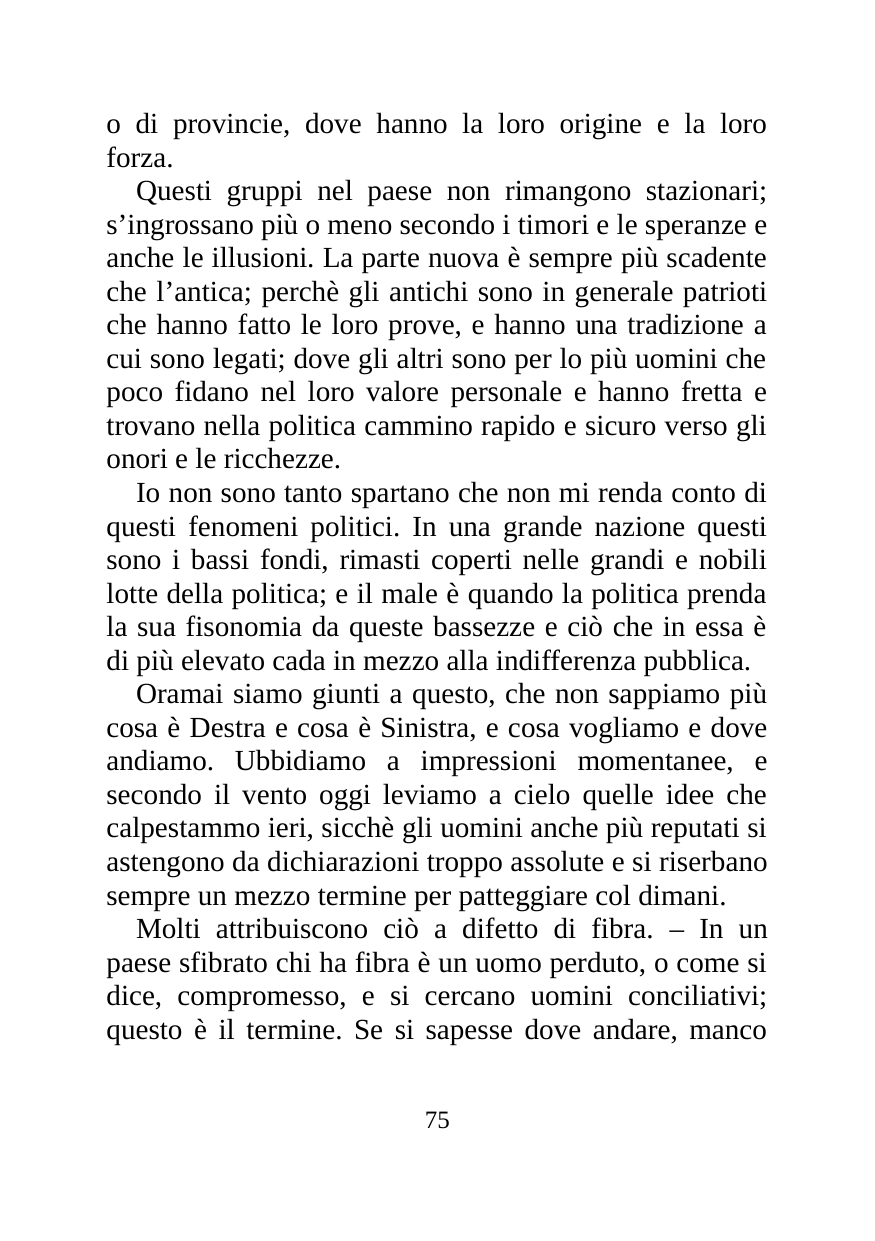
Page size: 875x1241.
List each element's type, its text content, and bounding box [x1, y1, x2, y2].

text o di provincie, dove hanno la loro origine e la loro forza. [106, 106, 768, 173]
text Oramai siamo giunti a questo, che non sappiamo più cosa è Destra e cosa è Sinistra, e cosa vogliamo e dove andiamo. Ubbidiamo a impressioni momentanee, e secondo il vento oggi leviamo a cielo quelle idee che calpestammo ieri, sicchè gli uomini anche più reputati si astengono da dichiarazioni troppo assolute e si riserbano sempre un mezzo termine per patteggiare col dimani. [106, 676, 768, 911]
text Questi gruppi nel paese non rimangono stazionari; s’ingrossano più o meno secondo i timori e le speranze e anche le illusioni. La parte nuova è sempre più scadente che l’antica; perchè gli antichi sono in generale patrioti che hanno fatto le loro prove, e hanno una tradizione a cui sono legati; dove gli altri sono per lo più uomini che poco fidano nel loro valore personale e hanno fretta e trovano nella politica cammino rapido e sicuro verso gli onori e le ricchezze. [106, 173, 768, 475]
text Io non sono tanto spartano che non mi renda conto di questi fenomeni politici. In una grande nazione questi sono i bassi fondi, rimasti coperti nelle grandi e nobili lotte della politica; e il male è quando la politica prenda la sua fisonomia da queste bassezze e ciò che in essa è di più elevato cada in mezzo alla indifferenza pubblica. [106, 475, 768, 676]
text Molti attribuiscono ciò a difetto di fibra. – In un paese sfibrato chi ha fibra è un uomo perduto, o come si dice, compromesso, e si cercano uomini conciliativi; questo è il termine. Se si sapesse dove andare, manco [106, 911, 768, 1045]
